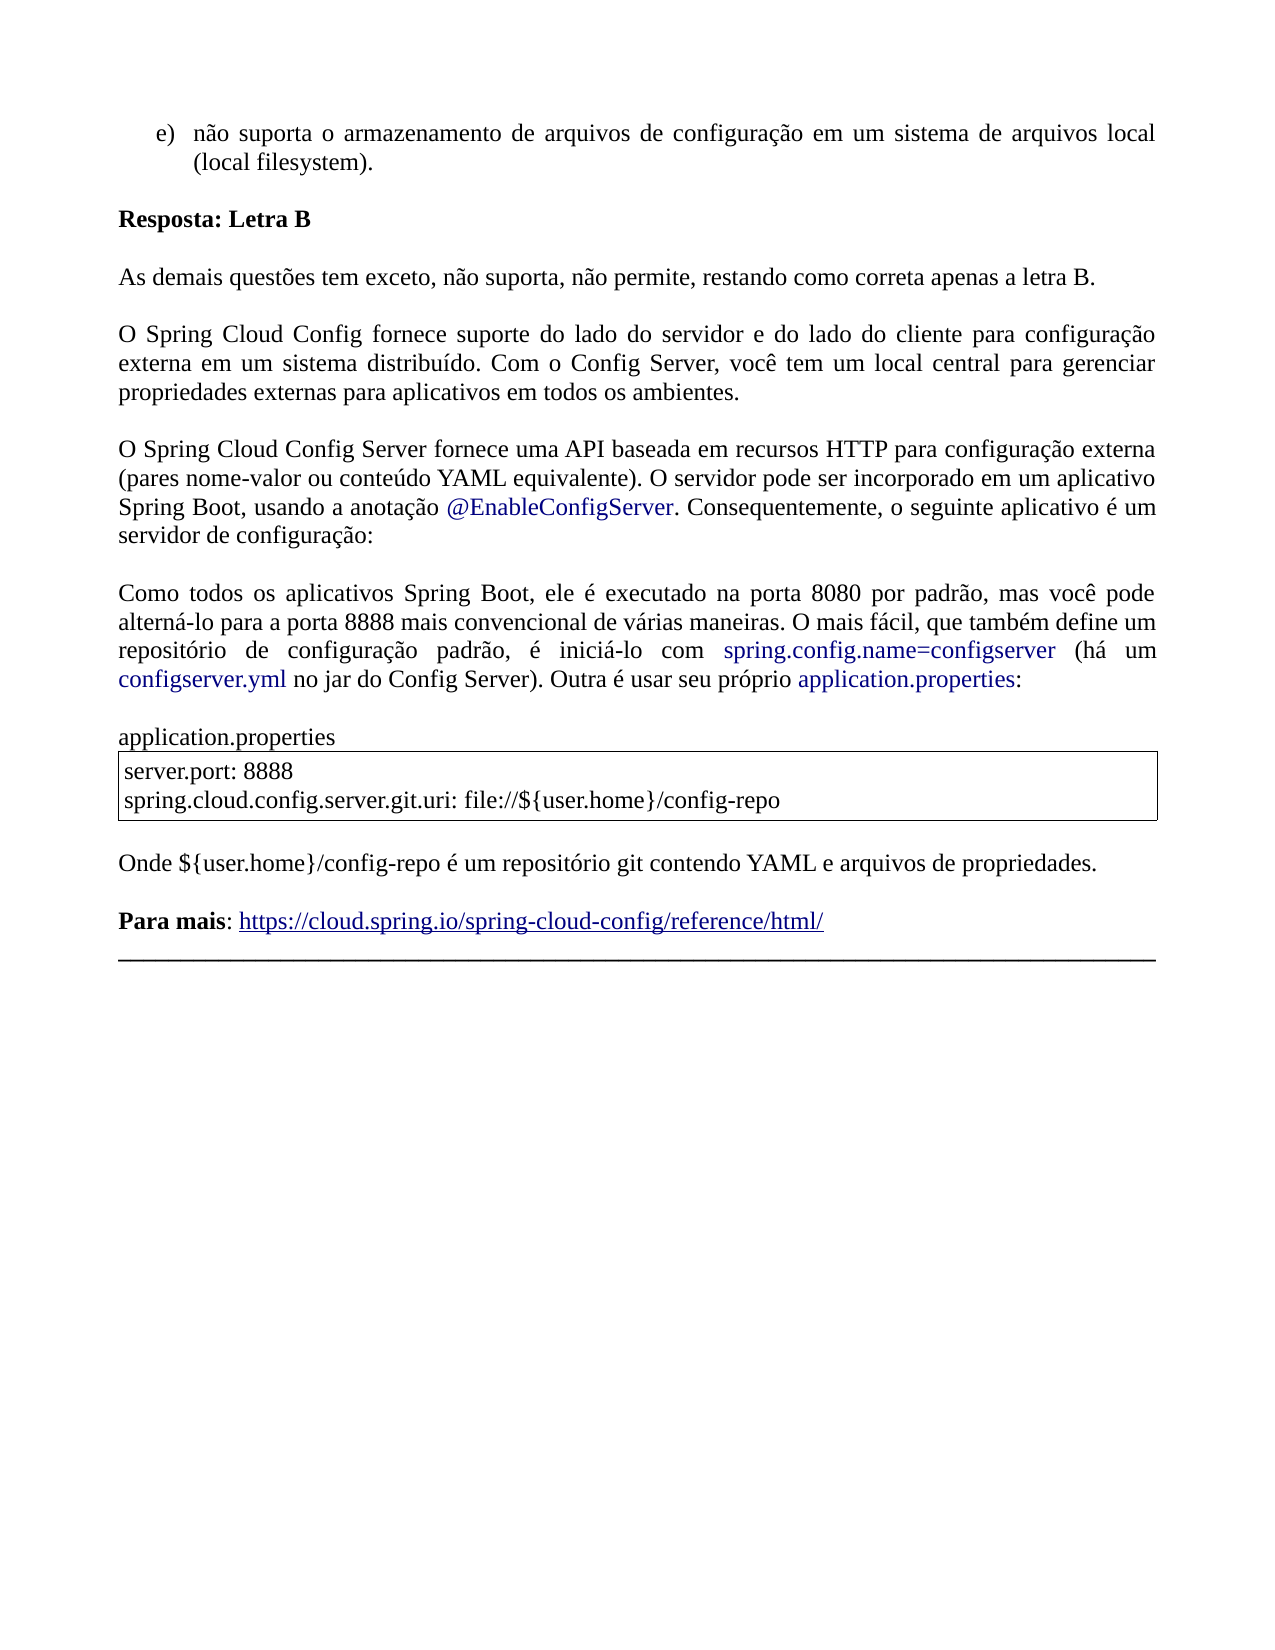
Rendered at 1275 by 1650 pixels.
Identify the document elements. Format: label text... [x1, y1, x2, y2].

text Como todos os aplicativos Spring Boot, ele é executado na porta 8080 por padrão, mas você pode alterná-lo para a porta 8888 mais convencional de várias maneiras. O mais fácil, que também define um repositório de configuração padrão, é iniciá-lo com spring.config.name=configserver (há um configserver.yml no jar do Config Server). Outra é usar seu próprio application.properties: [118, 578, 1157, 693]
table_header server.port: 8888 spring.cloud.config.server.git.uri: file://${user.home}/config-repo [119, 752, 1157, 820]
text Resposta: Letra B [118, 204, 1157, 233]
text ___________________________________________________________________________________ [118, 935, 1157, 963]
text Onde ${user.home}/config-repo é um repositório git contendo YAML e arquivos de propriedades. [118, 848, 1157, 877]
text Para mais: https://cloud.spring.io/spring-cloud-config/reference/html/ [118, 906, 1157, 935]
text O Spring Cloud Config Server fornece uma API baseada em recursos HTTP para configuração externa (pares nome-valor ou conteúdo YAML equivalente). O servidor pode ser incorporado em um aplicativo Spring Boot, usando a anotação @EnableConfigServer. Consequentemente, o seguinte aplicativo é um servidor de configuração: [118, 434, 1157, 549]
list não suporta o armazenamento de arquivos de configuração em um sistema de arquivos local (local filesystem). [156, 118, 1157, 176]
text application.properties [118, 722, 1157, 751]
text As demais questões tem exceto, não suporta, não permite, restando como correta apenas a letra B. [118, 262, 1157, 291]
text O Spring Cloud Config fornece suporte do lado do servidor e do lado do cliente para configuração externa em um sistema distribuído. Com o Config Server, você tem um local central para gerenciar propriedades externas para aplicativos em todos os ambientes. [118, 319, 1157, 406]
